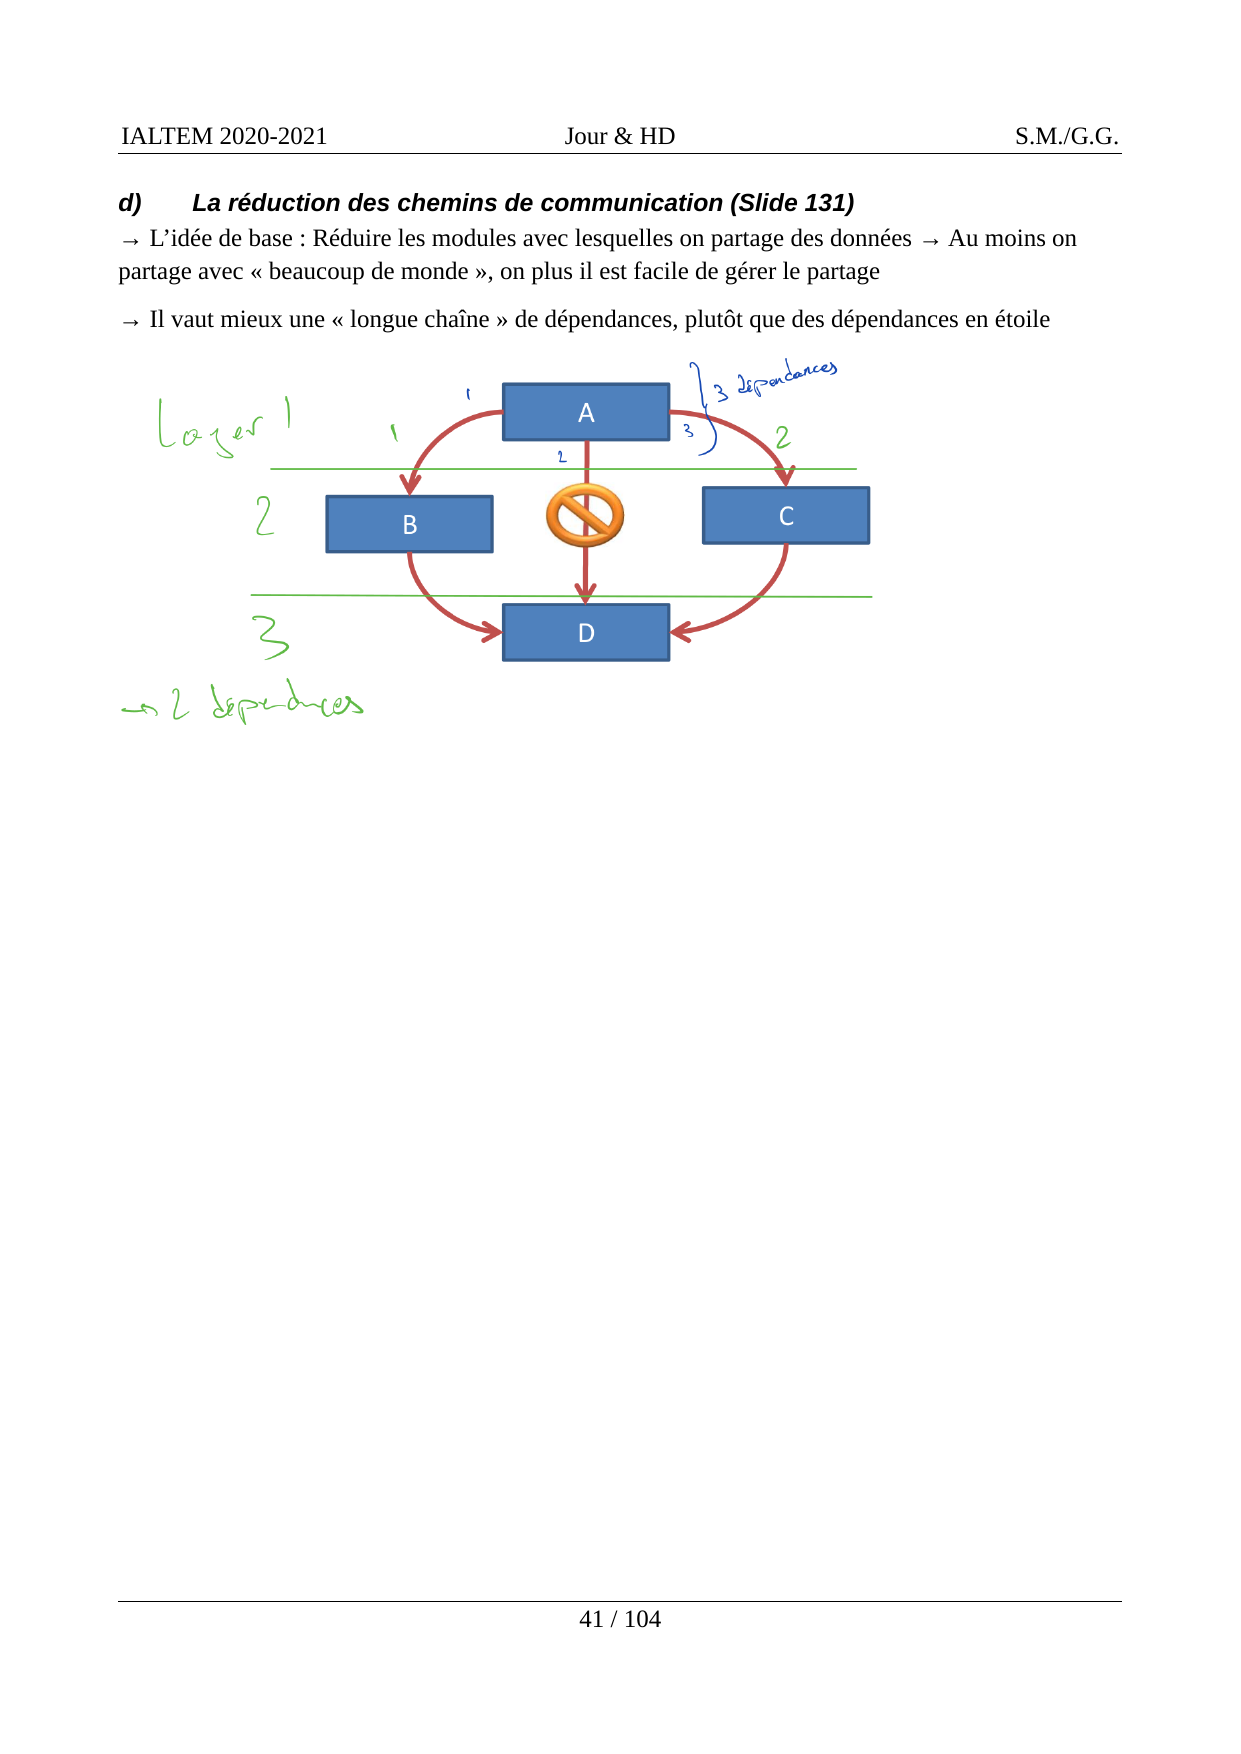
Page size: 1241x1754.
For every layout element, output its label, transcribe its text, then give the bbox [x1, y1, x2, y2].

text → L’idée de base : Réduire les modules avec lesquelles on partage des données → Au moins on partage avec « beaucoup de monde », on plus il est facile de gérer le partage [118, 223, 1122, 285]
text → Il vaut mieux une « longue chaîne » de dépendances, plutôt que des dépendances en étoile [118, 304, 1122, 333]
subtitle La réduction des chemins de communication (Slide 131) [118, 188, 1122, 217]
picture [118, 351, 873, 725]
